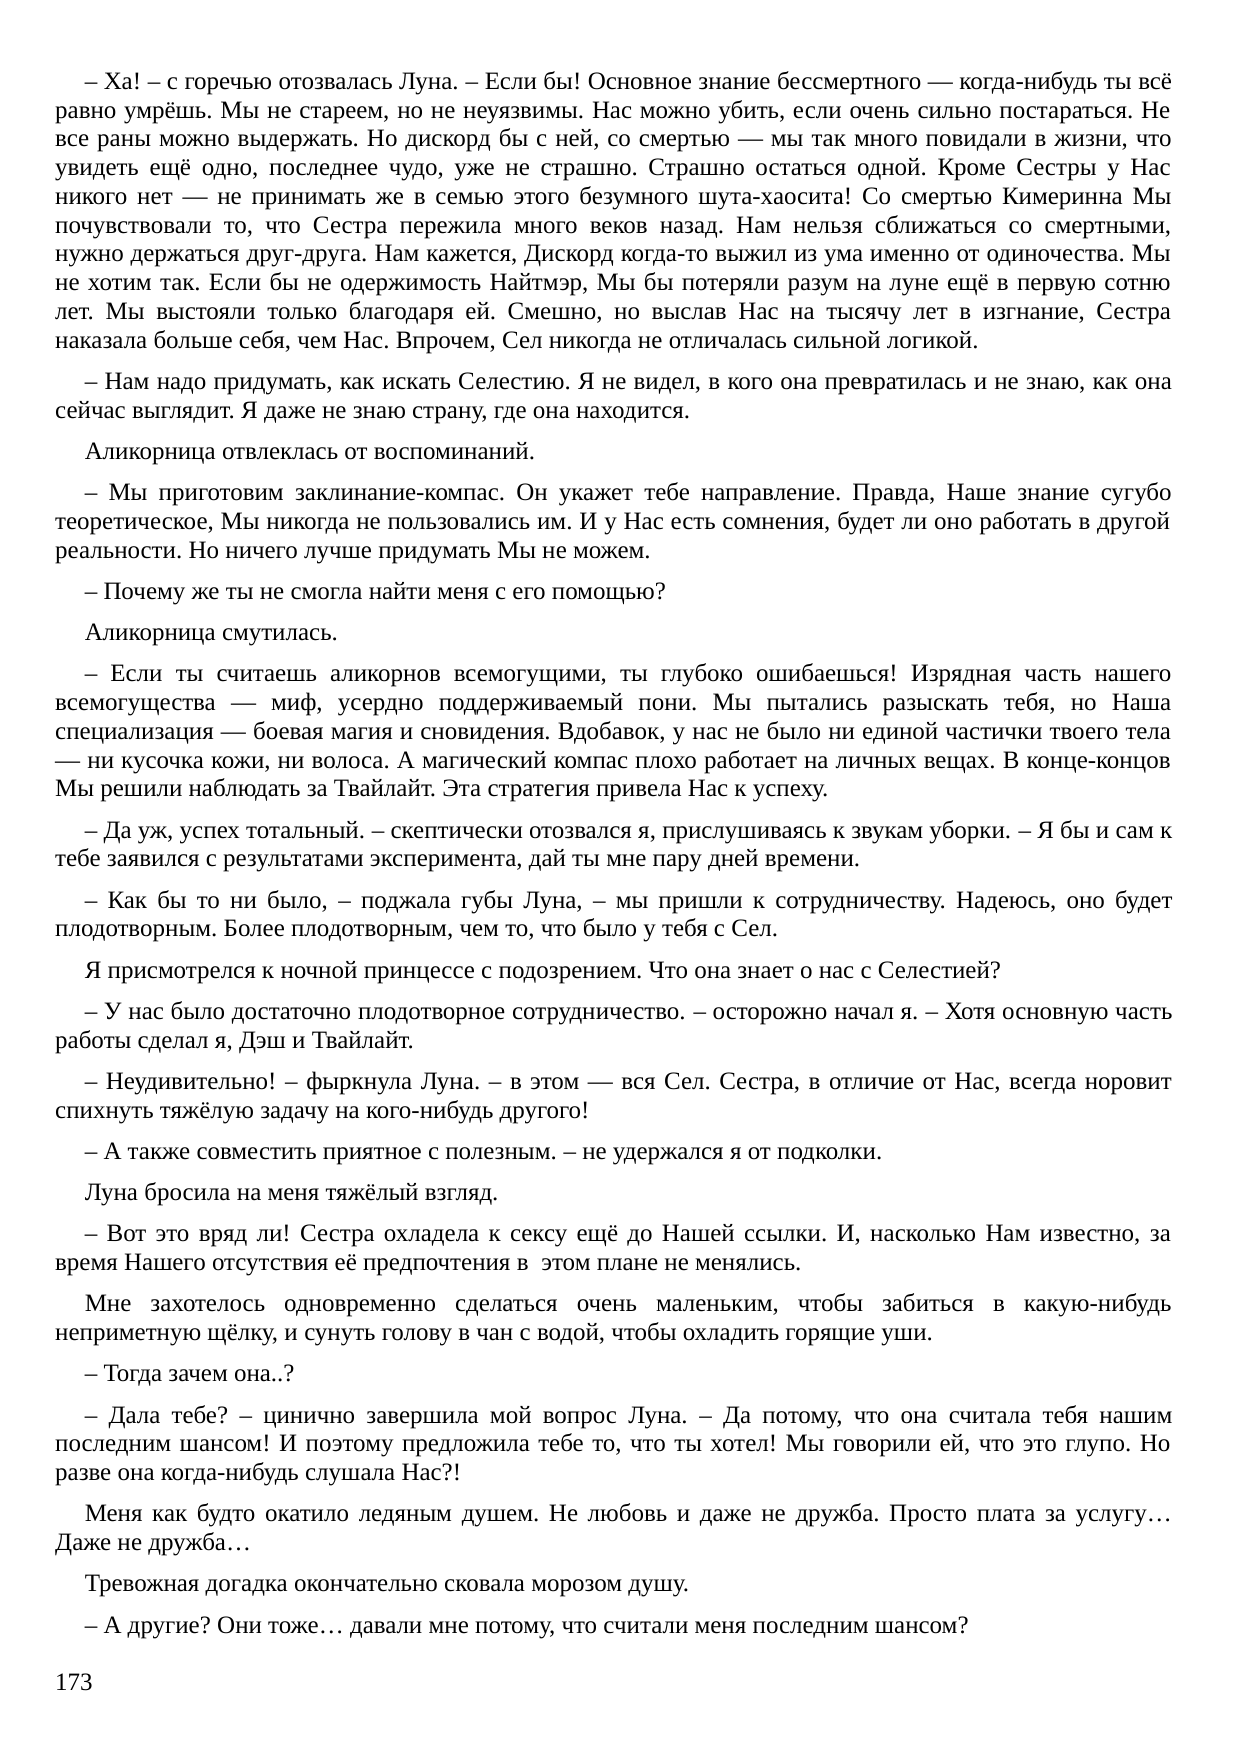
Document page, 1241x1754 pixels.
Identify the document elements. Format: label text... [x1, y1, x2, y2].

text Аликорница смутилась. [55, 617, 1173, 646]
text – Нам надо придумать, как искать Селестию. Я не видел, в кого она превратилась и не знаю, как она сейчас выглядит. Я даже не знаю страну, где она находится. [55, 366, 1173, 423]
text – Да уж, успех тотальный. – скептически отозвался я, прислушиваясь к звукам уборки. – Я бы и сам к тебе заявился с результатами эксперимента, дай ты мне пару дней времени. [55, 815, 1173, 872]
text Я присмотрелся к ночной принцессе с подозрением. Что она знает о нас с Селестией? [55, 955, 1173, 983]
text – Ха! – с горечью отозвалась Луна. – Если бы! Основное знание бессмертного — когда-нибудь ты всё равно умрёшь. Мы не стареем, но не неуязвимы. Нас можно убить, если очень сильно постараться. Не все раны можно выдержать. Но дискорд бы с ней, со смертью — мы так много повидали в жизни, что увидеть ещё одно, последнее чудо, уже не страшно. Страшно остаться одной. Кроме Сестры у Нас никого нет — не принимать же в семью этого безумного шута-хаосита! Со смертью Кимеринна Мы почувствовали то, что Сестра пережила много веков назад. Нам нельзя сближаться со смертными, нужно держаться друг-друга. Нам кажется, Дискорд когда-то выжил из ума именно от одиночества. Мы не хотим так. Если бы не одержимость Найтмэр, Мы бы потеряли разум на луне ещё в первую сотню лет. Мы выстояли только благодаря ей. Смешно, но выслав Нас на тысячу лет в изгнание, Сестра наказала больше себя, чем Нас. Впрочем, Сел никогда не отличалась сильной логикой. [55, 66, 1173, 353]
text – Как бы то ни было, – поджала губы Луна, – мы пришли к сотрудничеству. Надеюсь, оно будет плодотворным. Более плодотворным, чем то, что было у тебя с Сел. [55, 885, 1173, 942]
text Меня как будто окатило ледяным душем. Не любовь и даже не дружба. Просто плата за услугу… Даже не дружба… [55, 1498, 1173, 1556]
text – У нас было достаточно плодотворное сотрудничество. – осторожно начал я. – Хотя основную часть работы сделал я, Дэш и Твайлайт. [55, 996, 1173, 1053]
text Мне захотелось одновременно сделаться очень маленьким, чтобы забиться в какую-нибудь неприметную щёлку, и сунуть голову в чан с водой, чтобы охладить горящие уши. [55, 1288, 1173, 1346]
text – Неудивительно! – фыркнула Луна. – в этом — вся Сел. Сестра, в отличие от Нас, всегда норовит спихнуть тяжёлую задачу на кого-нибудь другого! [55, 1066, 1173, 1123]
text – Дала тебе? – цинично завершила мой вопрос Луна. – Да потому, что она считала тебя нашим последним шансом! И поэтому предложила тебе то, что ты хотел! Мы говорили ей, что это глупо. Но разве она когда-нибудь слушала Нас?! [55, 1400, 1173, 1486]
text – Мы приготовим заклинание-компас. Он укажет тебе направление. Правда, Наше знание сугубо теоретическое, Мы никогда не пользовались им. И у Нас есть сомнения, будет ли оно работать в другой реальности. Но ничего лучше придумать Мы не можем. [55, 477, 1173, 563]
text – Вот это вряд ли! Сестра охладела к сексу ещё до Нашей ссылки. И, насколько Нам известно, за время Нашего отсутствия её предпочтения в этом плане не менялись. [55, 1218, 1173, 1276]
text Луна бросила на меня тяжёлый взгляд. [55, 1177, 1173, 1206]
text – А также совместить приятное с полезным. – не удержался я от подколки. [55, 1136, 1173, 1165]
text – Почему же ты не смогла найти меня с его помощью? [55, 576, 1173, 605]
text – Если ты считаешь аликорнов всемогущими, ты глубоко ошибаешься! Изрядная часть нашего всемогущества — миф, усердно поддерживаемый пони. Мы пытались разыскать тебя, но Наша специализация — боевая магия и сновидения. Вдобавок, у нас не было ни единой частички твоего тела — ни кусочка кожи, ни волоса. А магический компас плохо работает на личных вещах. В конце-концов Мы решили наблюдать за Твайлайт. Эта стратегия привела Нас к успеху. [55, 658, 1173, 802]
text Аликорница отвлеклась от воспоминаний. [55, 436, 1173, 465]
text – Тогда зачем она..? [55, 1358, 1173, 1387]
text – А другие? Они тоже… давали мне потому, что считали меня последним шансом? [55, 1610, 1173, 1638]
text Тревожная догадка окончательно сковала морозом душу. [55, 1568, 1173, 1597]
